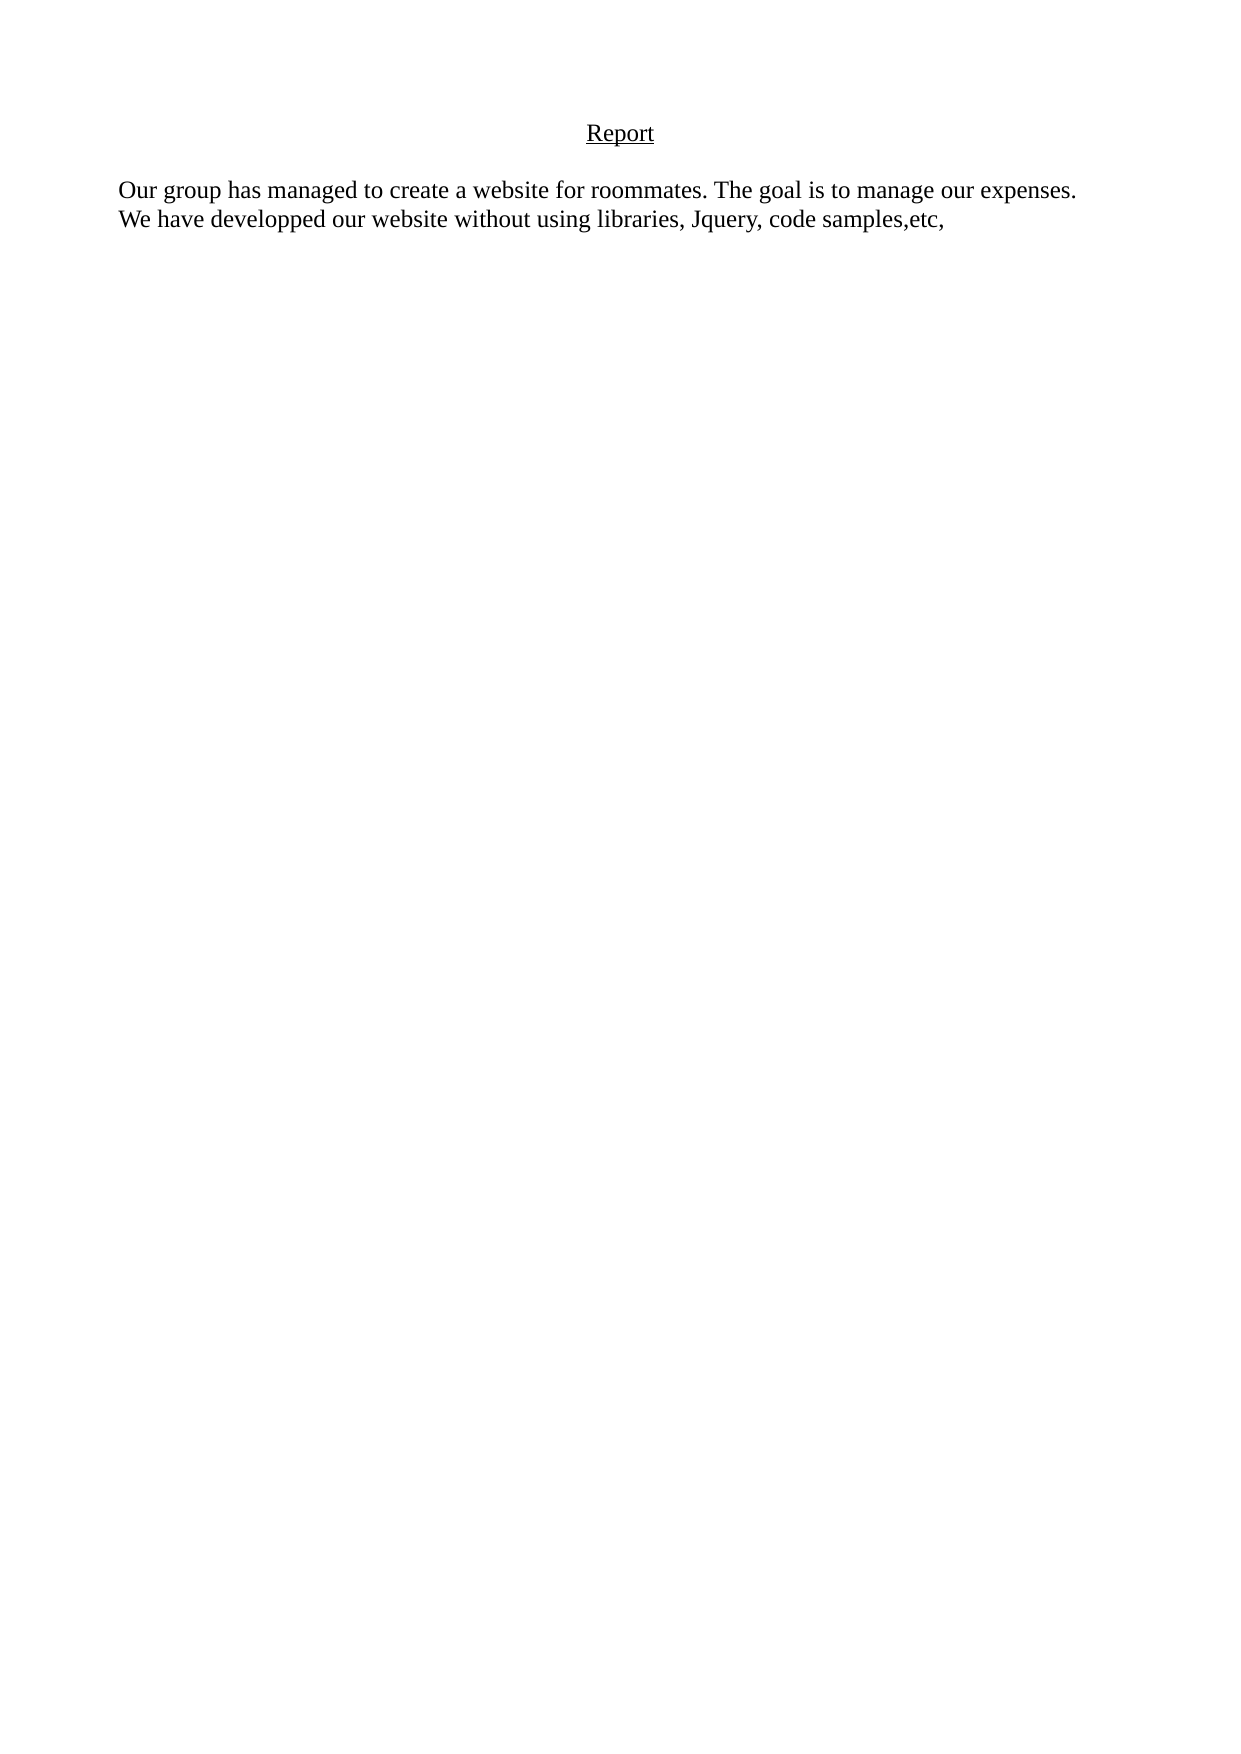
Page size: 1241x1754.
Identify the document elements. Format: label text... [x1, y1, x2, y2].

text Our group has managed to create a website for roommates. The goal is to manage our expenses. [118, 176, 1122, 204]
text Report [118, 118, 1122, 147]
text We have developped our website without using libraries, Jquery, code samples,etc, [118, 204, 1122, 233]
